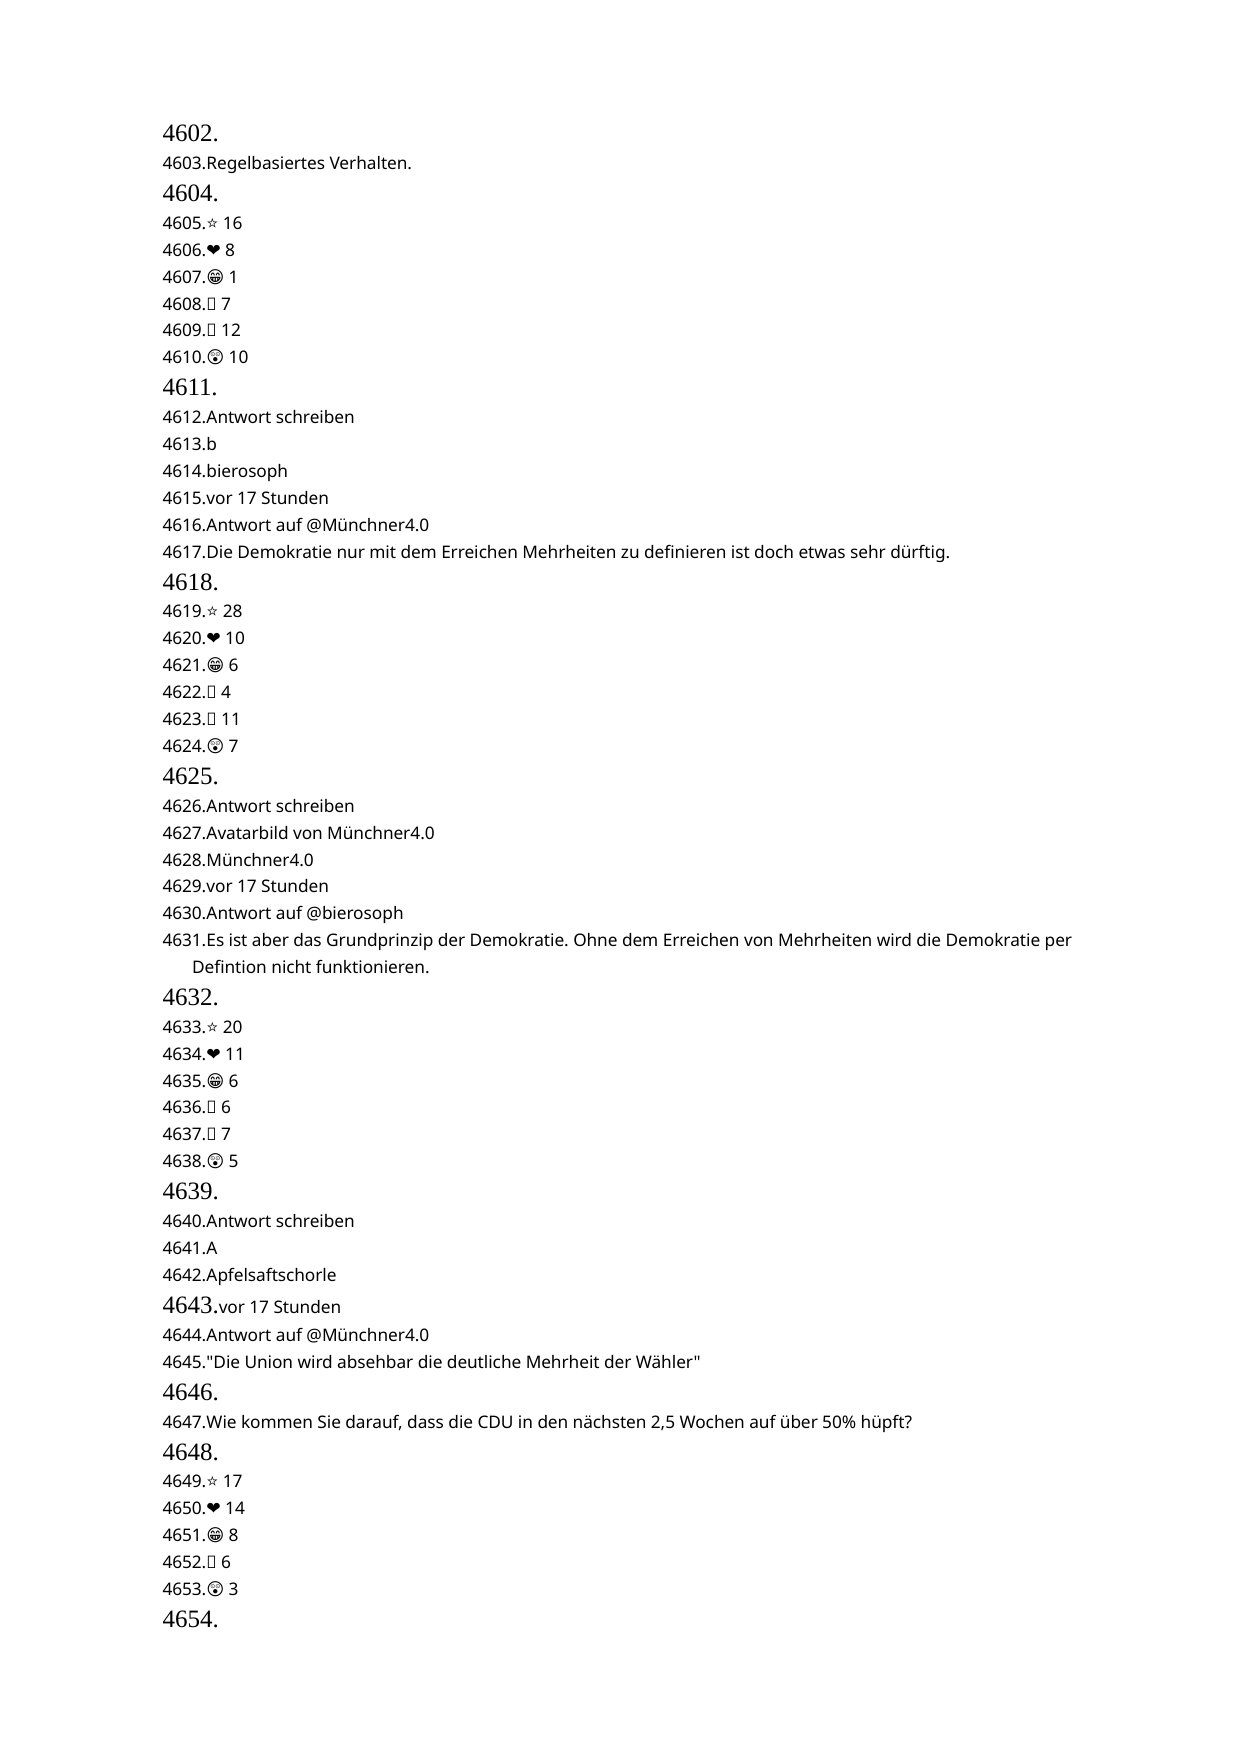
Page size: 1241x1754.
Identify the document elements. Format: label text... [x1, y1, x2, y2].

list ❤️ 14 [162, 1496, 1122, 1520]
list 😁 6 [162, 1069, 1122, 1092]
list ❤️ 8 [162, 238, 1122, 261]
list Wie kommen Sie darauf, dass die CDU in den nächsten 2,5 Wochen auf über 50% hüpft? [162, 1410, 1122, 1433]
list Antwort schreiben [162, 1209, 1122, 1233]
list ❤️ 11 [162, 1042, 1122, 1065]
list Es ist aber das Grundprinzip der Demokratie. Ohne dem Erreichen von Mehrheiten wird die Demokratie per Defintion nicht funktionieren. [162, 928, 1122, 978]
list Regelbasiertes Verhalten. [162, 151, 1122, 174]
list ❤️ 10 [162, 626, 1122, 650]
list 🙁 4 [162, 680, 1122, 704]
list Antwort auf @Münchner4.0 [162, 1323, 1122, 1346]
list Münchner4.0 [162, 848, 1122, 871]
list Antwort schreiben [162, 794, 1122, 817]
list vor 17 Stunden [162, 1290, 1122, 1319]
list 🤨 11 [162, 707, 1122, 731]
list b [162, 432, 1122, 456]
list 😲 3 [162, 1577, 1122, 1601]
list ⭐️ 28 [162, 599, 1122, 623]
list vor 17 Stunden [162, 874, 1122, 898]
list ⭐️ 16 [162, 211, 1122, 234]
list ⭐️ 20 [162, 1015, 1122, 1038]
list bierosoph [162, 459, 1122, 482]
list A [162, 1236, 1122, 1259]
list 😁 8 [162, 1523, 1122, 1547]
list 🤨 6 [162, 1550, 1122, 1574]
list 😲 10 [162, 345, 1122, 369]
list vor 17 Stunden [162, 486, 1122, 509]
list Antwort auf @Münchner4.0 [162, 513, 1122, 536]
list 🙁 6 [162, 1096, 1122, 1119]
list Apfelsaftschorle [162, 1263, 1122, 1286]
list 🙁 7 [162, 292, 1122, 315]
list Die Demokratie nur mit dem Erreichen Mehrheiten zu definieren ist doch etwas sehr dürftig. [162, 540, 1122, 563]
list 😁 1 [162, 265, 1122, 288]
list Antwort schreiben [162, 405, 1122, 429]
list Antwort auf @bierosoph [162, 901, 1122, 925]
list 🤨 12 [162, 318, 1122, 342]
list 😁 6 [162, 653, 1122, 677]
list ⭐️ 17 [162, 1469, 1122, 1493]
list Avatarbild von Münchner4.0 [162, 821, 1122, 844]
list 🤨 7 [162, 1122, 1122, 1146]
list 😲 5 [162, 1149, 1122, 1173]
list "Die Union wird absehbar die deutliche Mehrheit der Wähler" [162, 1350, 1122, 1373]
list 😲 7 [162, 734, 1122, 757]
